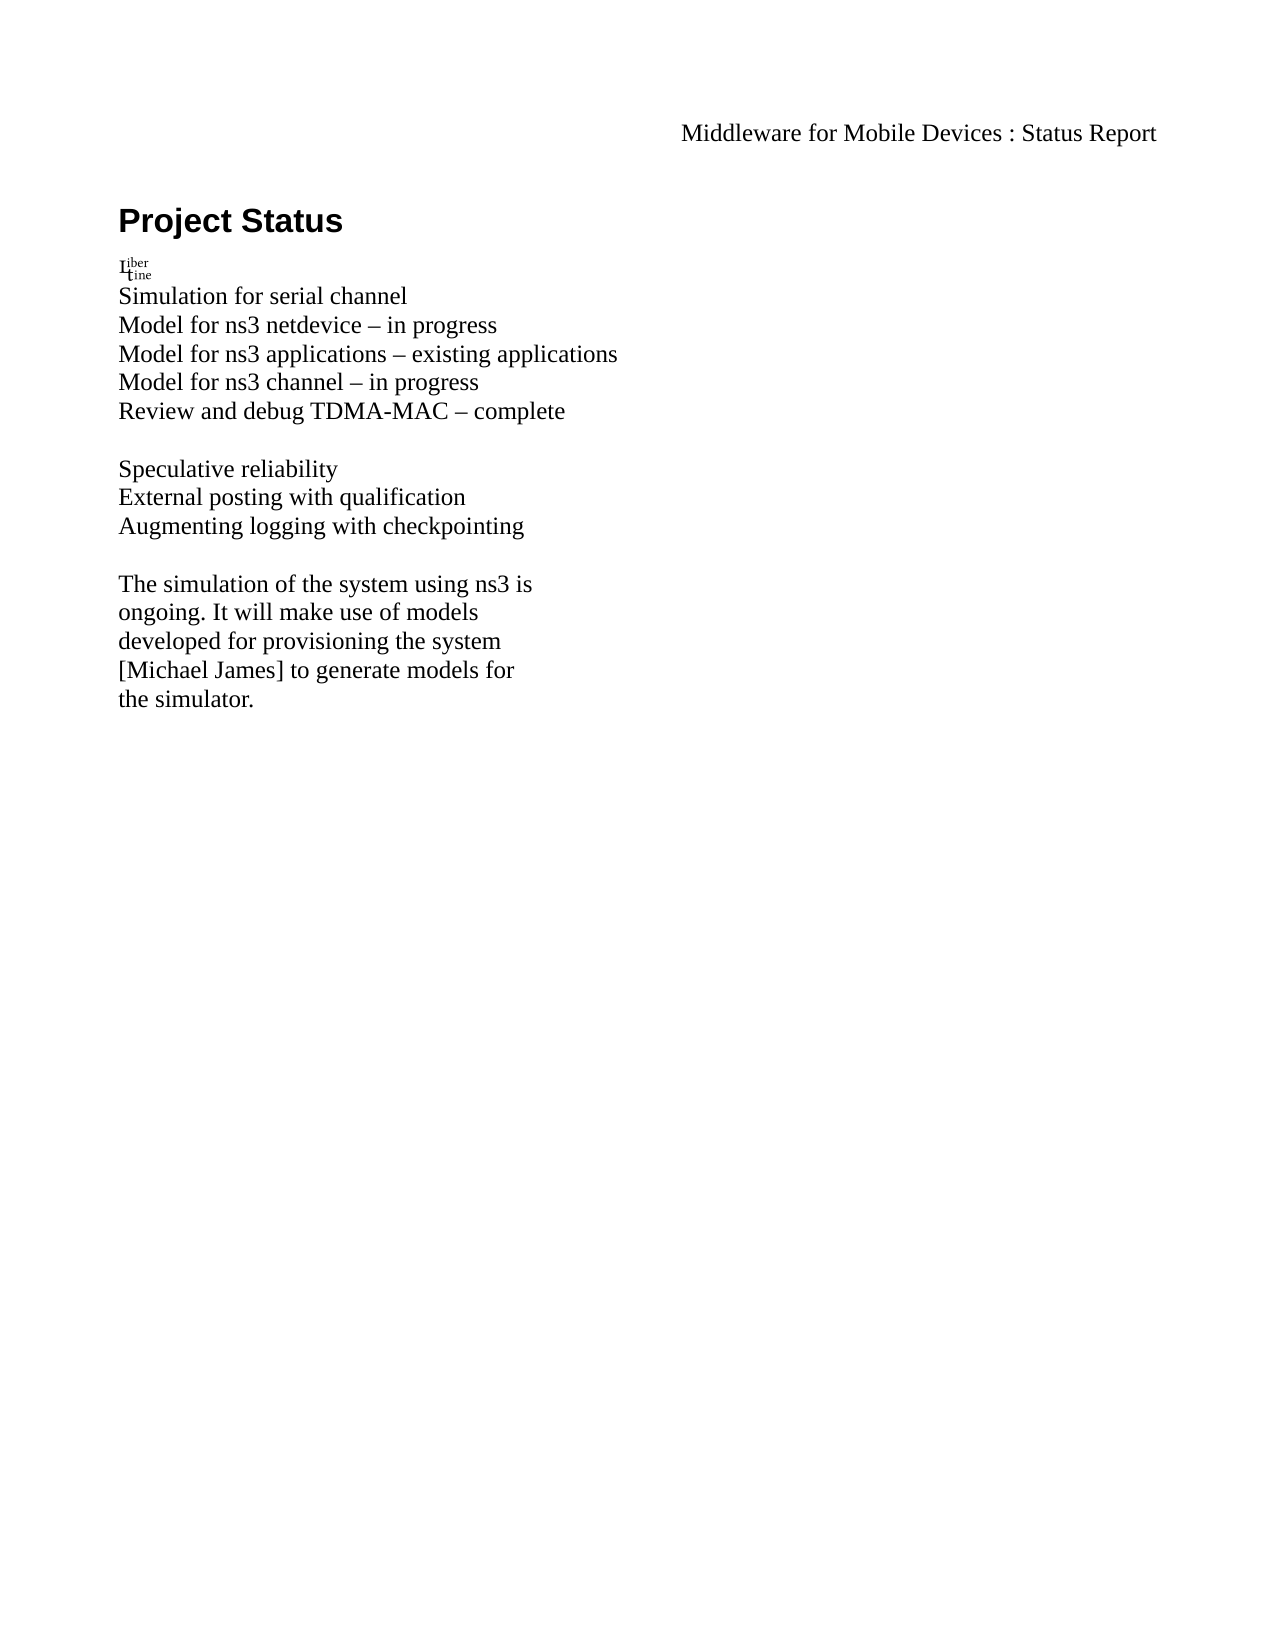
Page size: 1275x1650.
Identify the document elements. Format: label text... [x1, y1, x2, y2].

text Speculative reliability [118, 454, 1157, 482]
text Review and debug TDMA-MAC – complete [118, 396, 1157, 425]
subtitle Project Status [118, 201, 1157, 240]
text developed for provisioning the system [118, 626, 1157, 655]
text External posting with qualification [118, 482, 1157, 511]
text The simulation of the system using ns3 is [118, 569, 1157, 597]
text [Michael James] to generate models for [118, 655, 1157, 684]
text Augmenting logging with checkpointing [118, 511, 1157, 540]
text Simulation for serial channel [118, 281, 1157, 310]
text  [118, 252, 1157, 281]
text Model for ns3 netdevice – in progress [118, 310, 1157, 339]
text Model for ns3 channel – in progress [118, 367, 1157, 396]
text the simulator. [118, 684, 1157, 712]
text Model for ns3 applications – existing applications [118, 339, 1157, 367]
text ongoing. It will make use of models [118, 597, 1157, 626]
